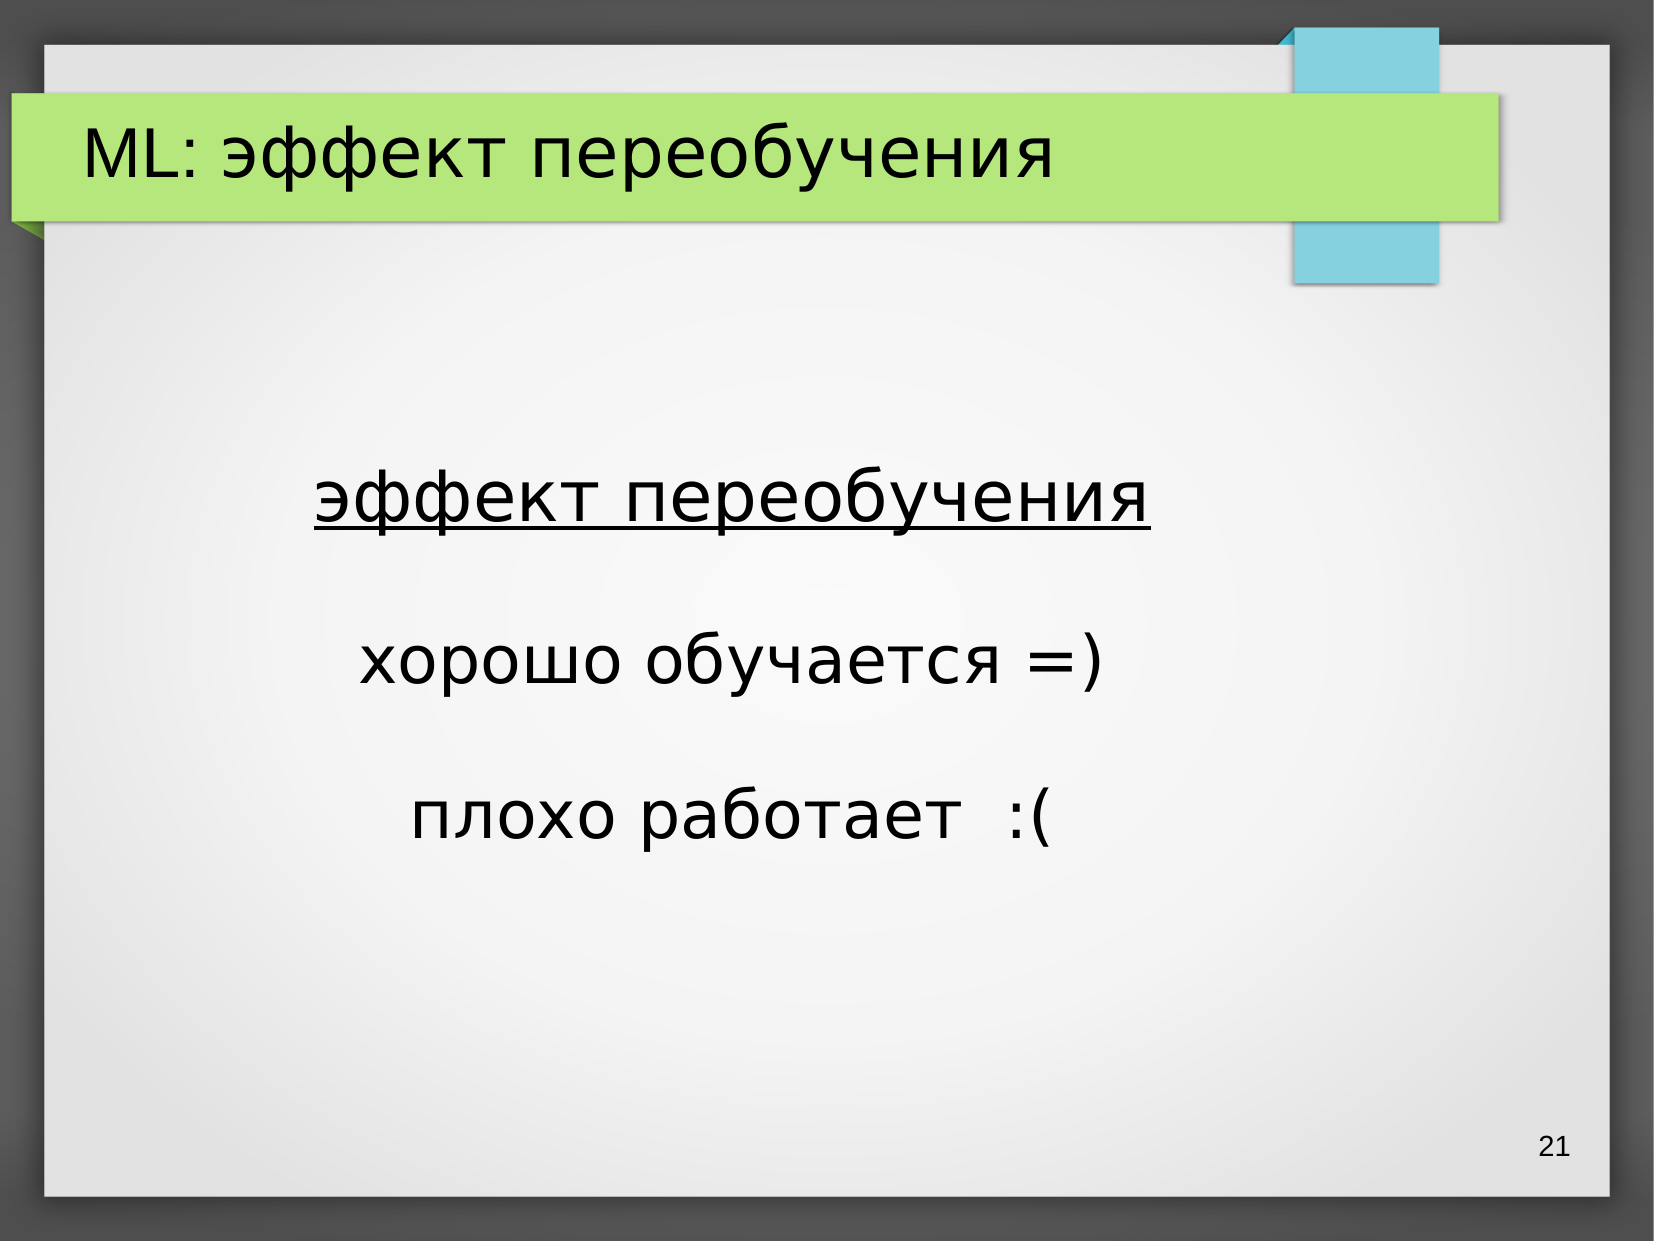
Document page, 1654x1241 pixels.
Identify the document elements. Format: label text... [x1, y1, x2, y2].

subtitle эффект переобучения хорошо обучается =) плохо работает :( [259, 306, 1205, 1004]
title ML: эффект переобучения [82, 49, 1571, 257]
picture [0, 0, 1654, 1241]
